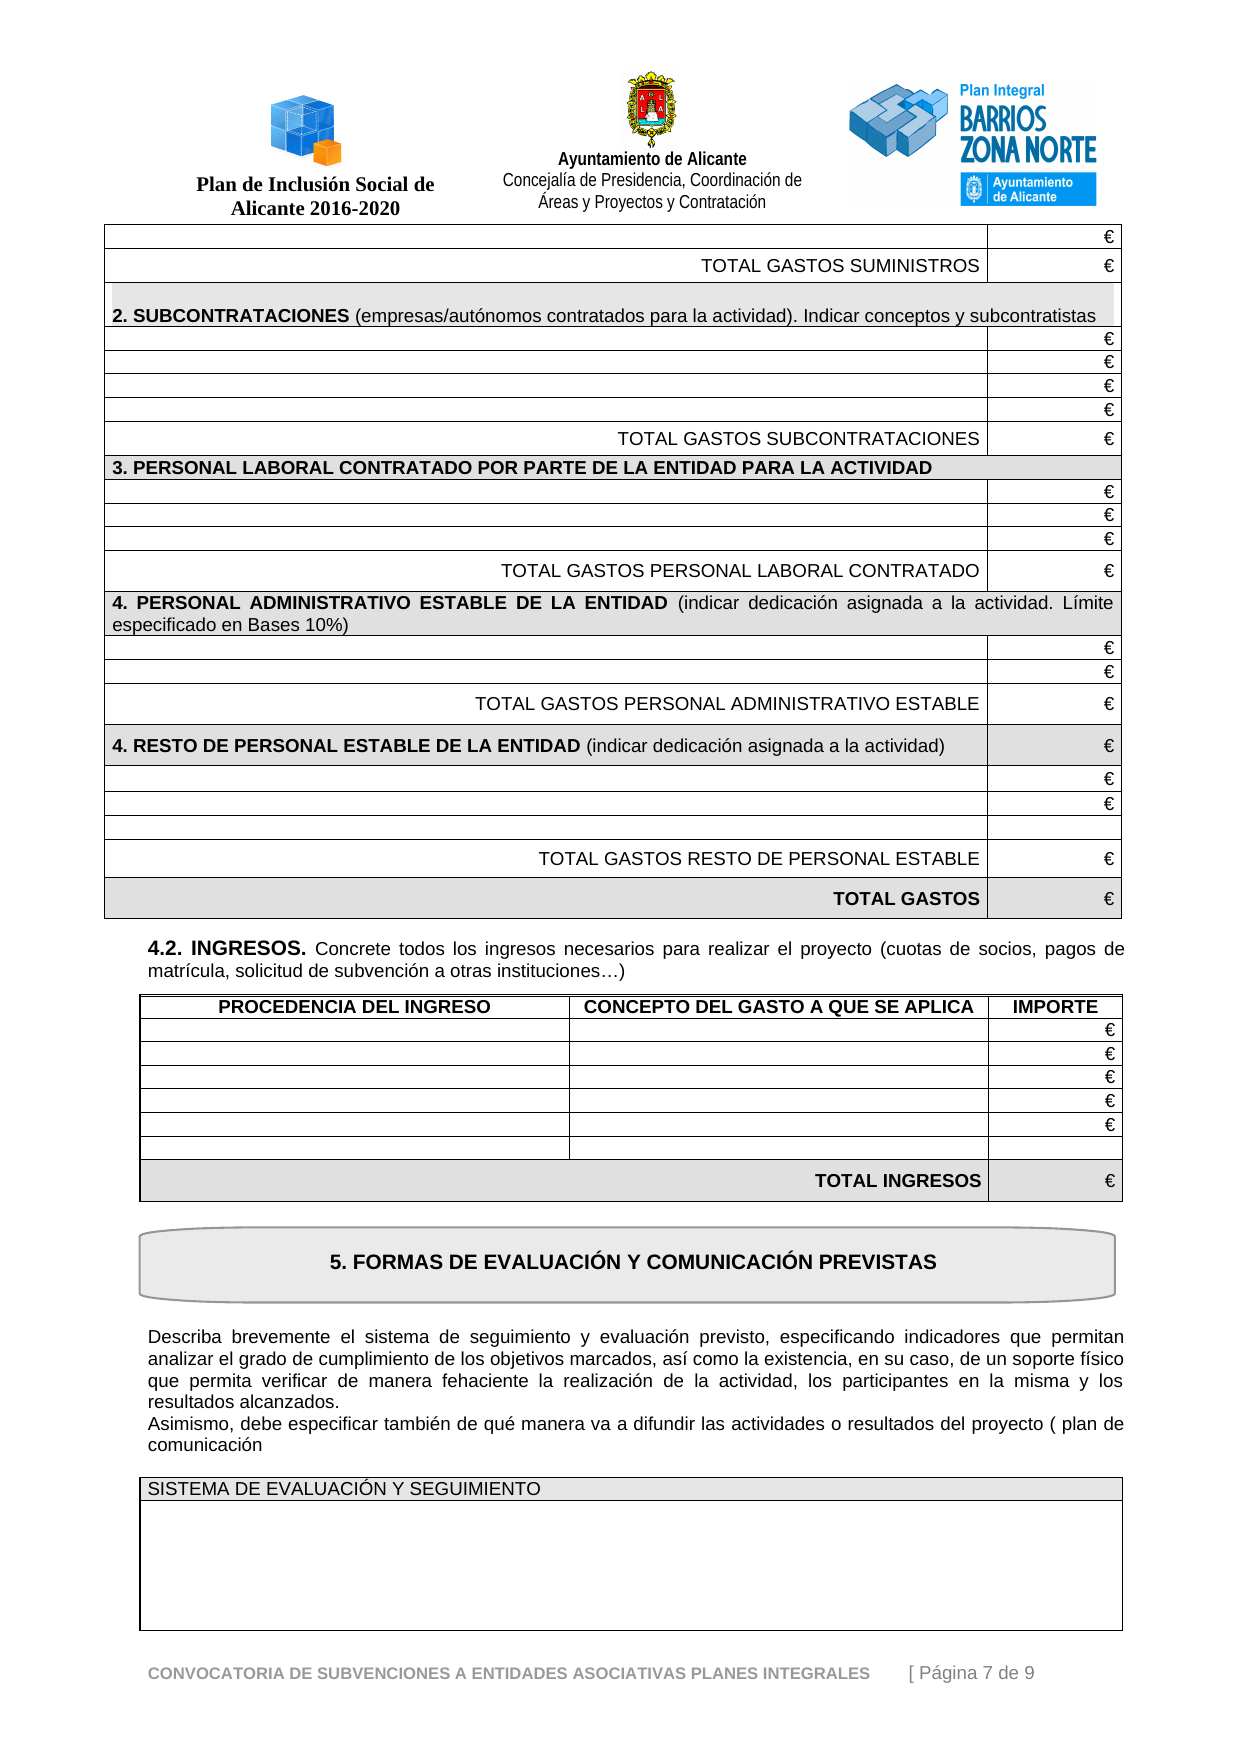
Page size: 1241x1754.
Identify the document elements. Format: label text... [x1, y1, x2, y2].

table_cell € [989, 1160, 1122, 1201]
table_cell € [988, 792, 1121, 815]
table_cell [570, 1042, 988, 1065]
table_cell € [989, 1089, 1122, 1112]
table_cell TOTAL GASTOS SUMINISTROS [105, 249, 987, 282]
table_cell € [988, 225, 1121, 248]
table_cell € [988, 351, 1121, 373]
table_cell TOTAL GASTOS PERSONAL ADMINISTRATIVO ESTABLE [105, 684, 987, 724]
table_cell [105, 816, 987, 839]
table_cell [988, 816, 1121, 839]
table_cell € [988, 766, 1121, 791]
table_cell [141, 1089, 569, 1112]
table_cell € [988, 527, 1121, 550]
text Asimismo, debe especificar también de qué manera va a difundir las actividades o resultados del proyecto ( plan de comunicación [148, 1412, 1125, 1456]
table_cell € [988, 480, 1121, 502]
table_cell € [988, 249, 1121, 282]
table_cell 4. PERSONAL ADMINISTRATIVO ESTABLE DE LA ENTIDAD (indicar dedicación asignada a la actividad. Límite especificado en Bases 10%) [105, 592, 1121, 635]
table_cell 4. RESTO DE PERSONAL ESTABLE DE LA ENTIDAD (indicar dedicación asignada a la actividad) [105, 725, 987, 765]
table_cell € [988, 374, 1121, 397]
table_cell € [988, 551, 1121, 591]
table_cell € [988, 725, 1121, 765]
table_header CONCEPTO DEL GASTO A QUE SE APLICA [570, 997, 988, 1017]
table_cell [141, 1113, 569, 1136]
table_header PROCEDENCIA DEL INGRESO [141, 997, 569, 1017]
table_cell 3. PERSONAL LABORAL CONTRATADO POR PARTE DE LA ENTIDAD PARA LA ACTIVIDAD [105, 456, 1121, 479]
table_cell [105, 792, 987, 815]
table_cell € [989, 1042, 1122, 1065]
table_cell € [988, 327, 1121, 349]
table_cell TOTAL GASTOS RESTO DE PERSONAL ESTABLE [105, 840, 987, 877]
text Describa brevemente el sistema de seguimiento y evaluación previsto, especificando indicadores que permitan analizar el grado de cumplimiento de los objetivos marcados, así como la existencia, en su caso, de un soporte físico que permita verificar de manera fehaciente la realización de la actividad, los participantes en la misma y los resultados alcanzados. [148, 1326, 1125, 1412]
table_cell € [988, 840, 1121, 877]
table_header SISTEMA DE EVALUACIÓN Y SEGUIMIENTO [141, 1478, 1122, 1500]
table_cell [105, 504, 987, 526]
table_cell [105, 480, 987, 502]
table_cell [105, 351, 987, 373]
table_cell [141, 1019, 569, 1041]
table_cell € [988, 504, 1121, 526]
table_cell [141, 1501, 1122, 1630]
table_cell [141, 1042, 569, 1065]
table_cell [570, 1066, 988, 1088]
picture [849, 84, 1097, 206]
table_cell [294, 121, 301, 128]
table_cell [141, 1137, 569, 1159]
table_cell [570, 1089, 988, 1112]
text 4.2. INGRESOS. Concrete todos los ingresos necesarios para realizar el proyecto (cuotas de socios, pagos de matrícula, solicitud de subvención a otras instituciones…) [148, 936, 1125, 982]
table_cell [989, 1137, 1122, 1159]
table_cell € [989, 1066, 1122, 1088]
table_cell TOTAL INGRESOS [141, 1160, 988, 1201]
table_cell TOTAL GASTOS [105, 878, 987, 918]
table_cell [105, 225, 987, 248]
table_cell € [988, 636, 1121, 659]
table_cell [105, 527, 987, 550]
table_cell [570, 1137, 988, 1159]
table_cell € [988, 422, 1121, 455]
picture [1090, 140, 1097, 158]
table_cell [105, 398, 987, 421]
table_cell [570, 1019, 988, 1041]
table_header IMPORTE [989, 997, 1122, 1017]
table_cell TOTAL GASTOS PERSONAL LABORAL CONTRATADO [105, 551, 987, 591]
table_cell [141, 1066, 569, 1088]
table_cell € [989, 1113, 1122, 1136]
picture [622, 70, 681, 150]
table_cell [105, 766, 987, 791]
table_cell € [988, 398, 1121, 421]
table_cell [105, 636, 987, 659]
table_cell € [989, 1019, 1122, 1041]
table_cell € [988, 660, 1121, 683]
table_cell [105, 374, 987, 397]
table_cell [105, 660, 987, 683]
table_cell TOTAL GASTOS SUBCONTRATACIONES [105, 422, 987, 455]
table_cell € [988, 878, 1121, 918]
table_cell [105, 327, 987, 349]
table_cell € [988, 684, 1121, 724]
table_cell [570, 1113, 988, 1136]
